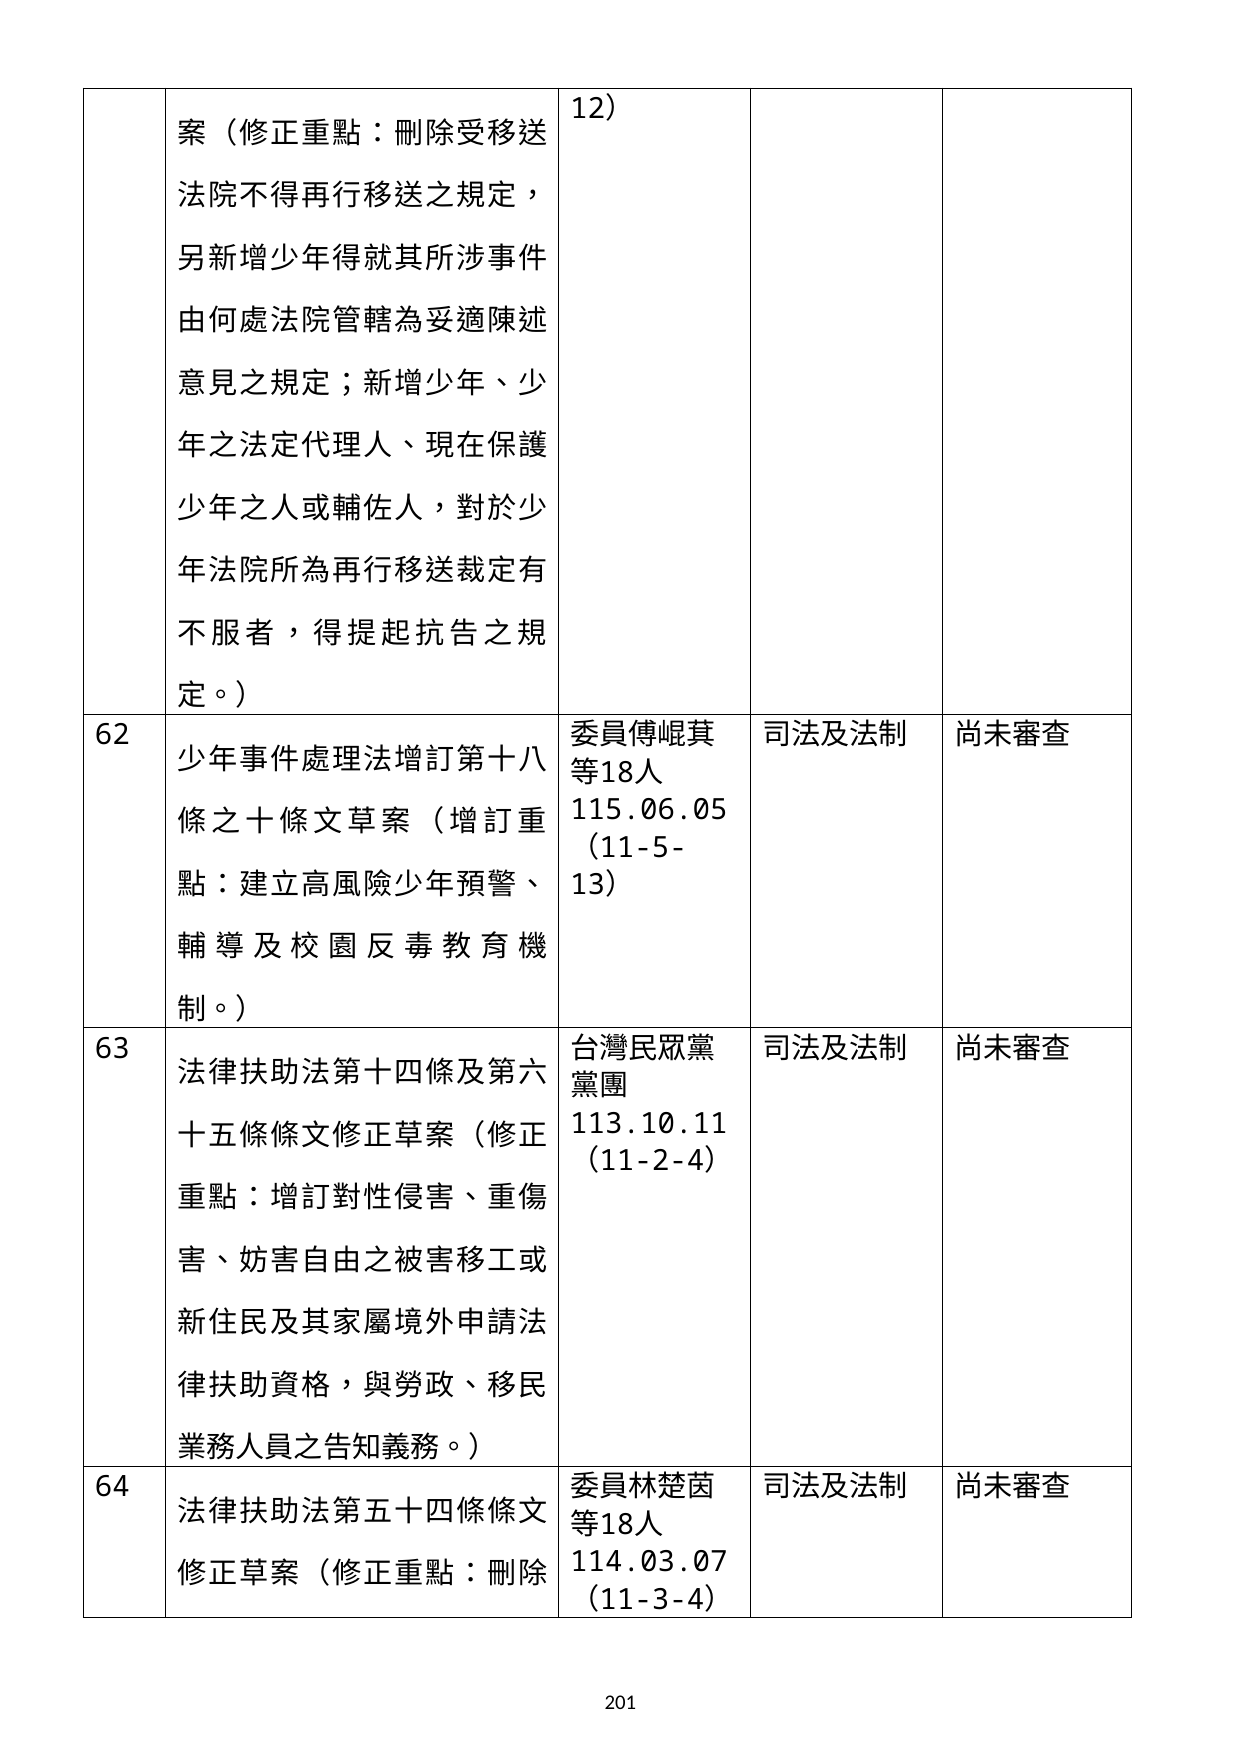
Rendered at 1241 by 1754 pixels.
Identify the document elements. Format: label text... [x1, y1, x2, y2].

table_cell 委員傅崐萁 等18人 115.06.05 （11-5-13） [559, 715, 750, 1027]
table_cell 法律扶助法第五十四條條文修正草案（修正重點：刪除 [166, 1467, 558, 1617]
table_cell [943, 89, 1131, 714]
table_cell 尚未審查 [943, 715, 1131, 1027]
table_cell 尚未審查 [943, 1467, 1131, 1617]
table_cell 63 [84, 1028, 165, 1466]
table_cell 委員林楚茵 等18人 114.03.07 （11-3-4） [559, 1467, 750, 1617]
table_cell [84, 89, 165, 714]
table_cell 62 [84, 715, 165, 1027]
table_cell 法律扶助法第十四條及第六十五條條文修正草案（修正重點：增訂對性侵害、重傷害、妨害自由之被害移工或新住民及其家屬境外申請法律扶助資格，與勞政、移民業務人員之告知義務。） [166, 1028, 558, 1466]
table_cell 尚未審查 [943, 1028, 1131, 1466]
table_cell [751, 89, 942, 714]
table_cell 司法及法制 [751, 1467, 942, 1617]
table_cell 司法及法制 [751, 1028, 942, 1466]
table_cell 案（修正重點：刪除受移送法院不得再行移送之規定，另新增少年得就其所涉事件由何處法院管轄為妥適陳述意見之規定；新增少年、少年之法定代理人、現在保護少年之人或輔佐人，對於少年法院所為再行移送裁定有不服者，得提起抗告之規定。） [166, 89, 558, 714]
table_cell 12） [559, 89, 750, 714]
table_cell 64 [84, 1467, 165, 1617]
table_cell 少年事件處理法增訂第十八條之十條文草案（增訂重點：建立高風險少年預警、輔導及校園反毒教育機制。） [166, 715, 558, 1027]
table_cell 台灣民眾黨黨團 113.10.11 （11-2-4） [559, 1028, 750, 1466]
table_cell 司法及法制 [751, 715, 942, 1027]
